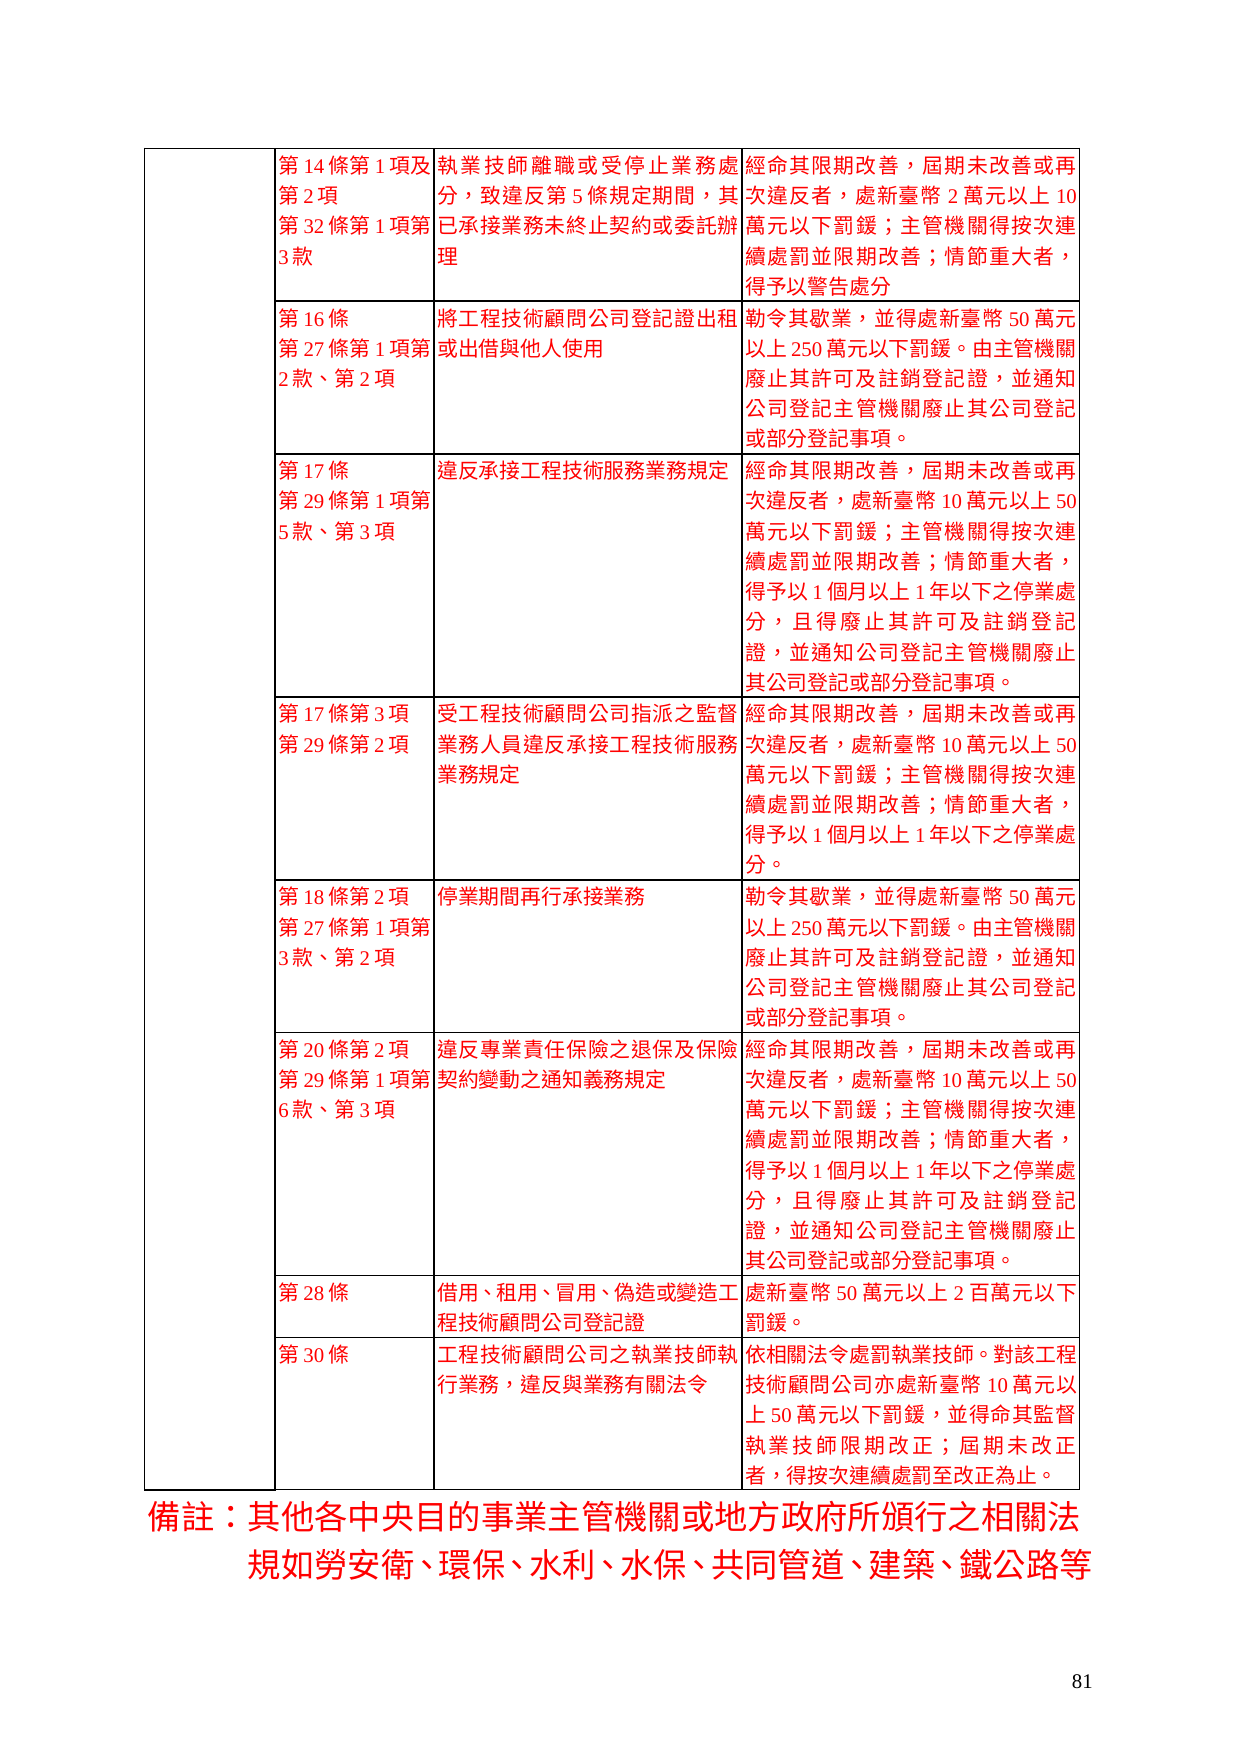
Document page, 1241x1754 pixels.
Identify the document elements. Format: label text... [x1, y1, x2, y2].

table_cell 經命其限期改善，屆期未改善或再次違反者，處新臺幣2萬元以上10萬元以下罰鍰；主管機關得按次連續處罰並限期改善；情節重大者，得予以警告處分 [743, 149, 1079, 300]
table_cell 第17條第3項 第29條第2項 [276, 698, 433, 879]
table_cell 工程技術顧問公司之執業技師執行業務，違反與業務有關法令 [435, 1338, 741, 1489]
table_cell 第18條第2項 第27條第1項第3款、第2項 [276, 881, 433, 1032]
table_cell 違反專業責任保險之退保及保險契約變動之通知義務規定 [435, 1033, 741, 1275]
table_cell 借用、租用、冒用、偽造或變造工程技術顧問公司登記證 [435, 1276, 741, 1337]
table_cell 第20條第2項 第29條第1項第6款、第3項 [276, 1033, 433, 1275]
table_cell 處新臺幣50萬元以上2百萬元以下罰鍰。 [743, 1276, 1079, 1337]
table_cell 執業技師離職或受停止業務處分，致違反第5條規定期間，其已承接業務未終止契約或委託辦理 [435, 149, 741, 300]
table_cell 第30條 [276, 1338, 433, 1489]
table_cell 勒令其歇業，並得處新臺幣50萬元以上250萬元以下罰鍰。由主管機關廢止其許可及註銷登記證，並通知公司登記主管機關廢止其公司登記或部分登記事項。 [743, 302, 1079, 453]
table_cell 違反承接工程技術服務業務規定 [435, 455, 741, 696]
table_cell 勒令其歇業，並得處新臺幣50萬元以上250萬元以下罰鍰。由主管機關廢止其許可及註銷登記證，並通知公司登記主管機關廢止其公司登記或部分登記事項。 [743, 881, 1079, 1032]
table_cell 第16條 第27條第1項第2款、第2項 [276, 302, 433, 453]
text 備註：其他各中央目的事業主管機關或地方政府所頒行之相關法規如勞安衛、環保、水利、水保、共同管道、建築、鐵公路等 [148, 1491, 1092, 1587]
table_cell 經命其限期改善，屆期未改善或再次違反者，處新臺幣10萬元以上50萬元以下罰鍰；主管機關得按次連續處罰並限期改善；情節重大者，得予以1個月以上1年以下之停業處分，且得廢止其許可及註銷登記證，並通知公司登記主管機關廢止其公司登記或部分登記事項。 [743, 1033, 1079, 1275]
table_cell 第14條第1項及第2項 第32條第1項第3款 [276, 149, 433, 300]
table_cell 依相關法令處罰執業技師。對該工程技術顧問公司亦處新臺幣10萬元以上50萬元以下罰鍰，並得命其監督執業技師限期改正；屆期未改正者，得按次連續處罰至改正為止。 [743, 1338, 1079, 1489]
table_cell 受工程技術顧問公司指派之監督業務人員違反承接工程技術服務業務規定 [435, 698, 741, 879]
table_cell 第17條 第29條第1項第5款、第3項 [276, 455, 433, 696]
table_cell 將工程技術顧問公司登記證出租或出借與他人使用 [435, 302, 741, 453]
table_cell 經命其限期改善，屆期未改善或再次違反者，處新臺幣10萬元以上50萬元以下罰鍰；主管機關得按次連續處罰並限期改善；情節重大者，得予以1個月以上1年以下之停業處分。 [743, 698, 1079, 879]
table_cell 經命其限期改善，屆期未改善或再次違反者，處新臺幣10萬元以上50萬元以下罰鍰；主管機關得按次連續處罰並限期改善；情節重大者，得予以1個月以上1年以下之停業處分，且得廢止其許可及註銷登記證，並通知公司登記主管機關廢止其公司登記或部分登記事項。 [743, 455, 1079, 696]
table_cell 停業期間再行承接業務 [435, 881, 741, 1032]
table_cell 第28條 [276, 1276, 433, 1337]
table_cell [145, 149, 274, 1489]
